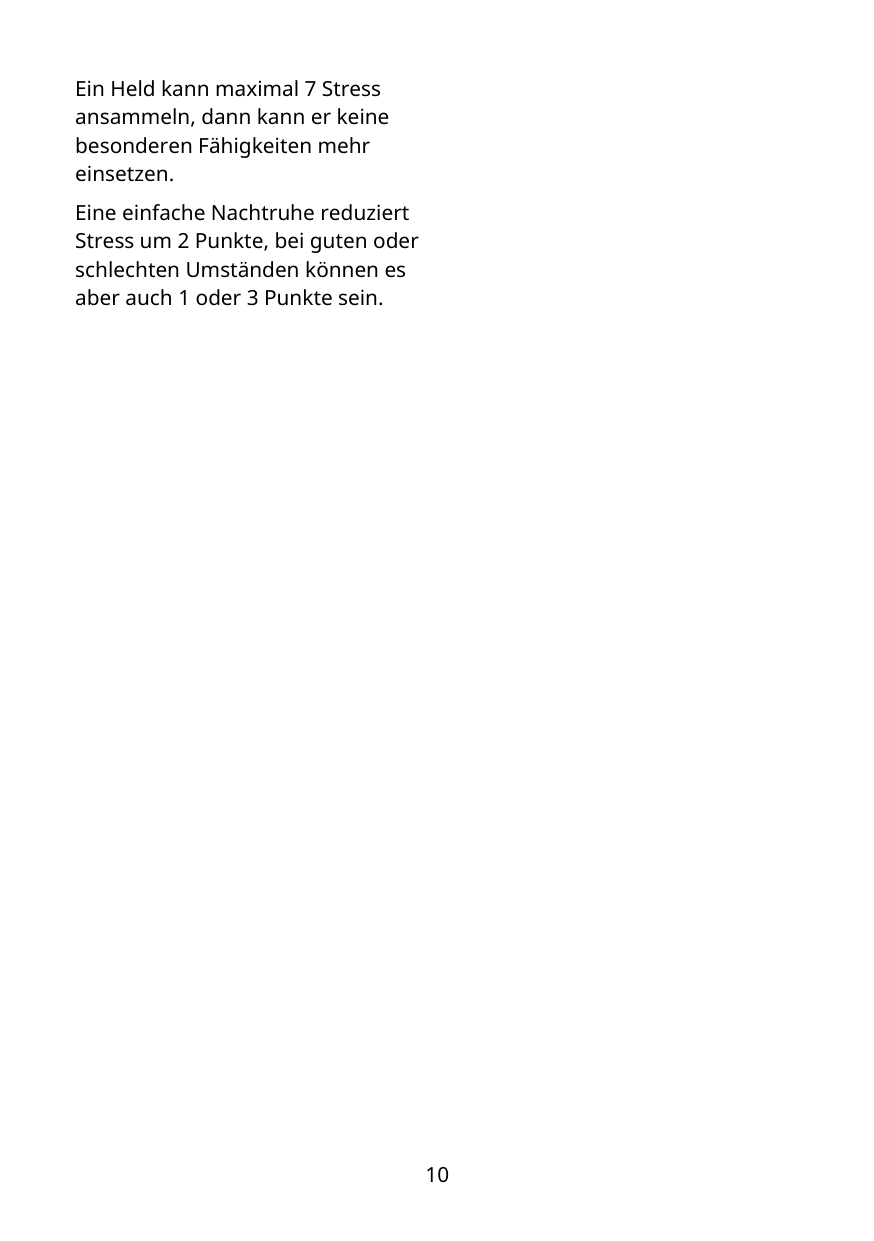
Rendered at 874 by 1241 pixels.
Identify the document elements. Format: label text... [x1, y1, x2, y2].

text Ein Held kann maximal 7 Stress ansammeln, dann kann er keine besonderen Fähigkeiten mehr einsetzen. [75, 74, 421, 188]
text Eine einfache Nachtruhe reduziert Stress um 2 Punkte, bei guten oder schlechten Umständen können es aber auch 1 oder 3 Punkte sein. [75, 198, 421, 312]
